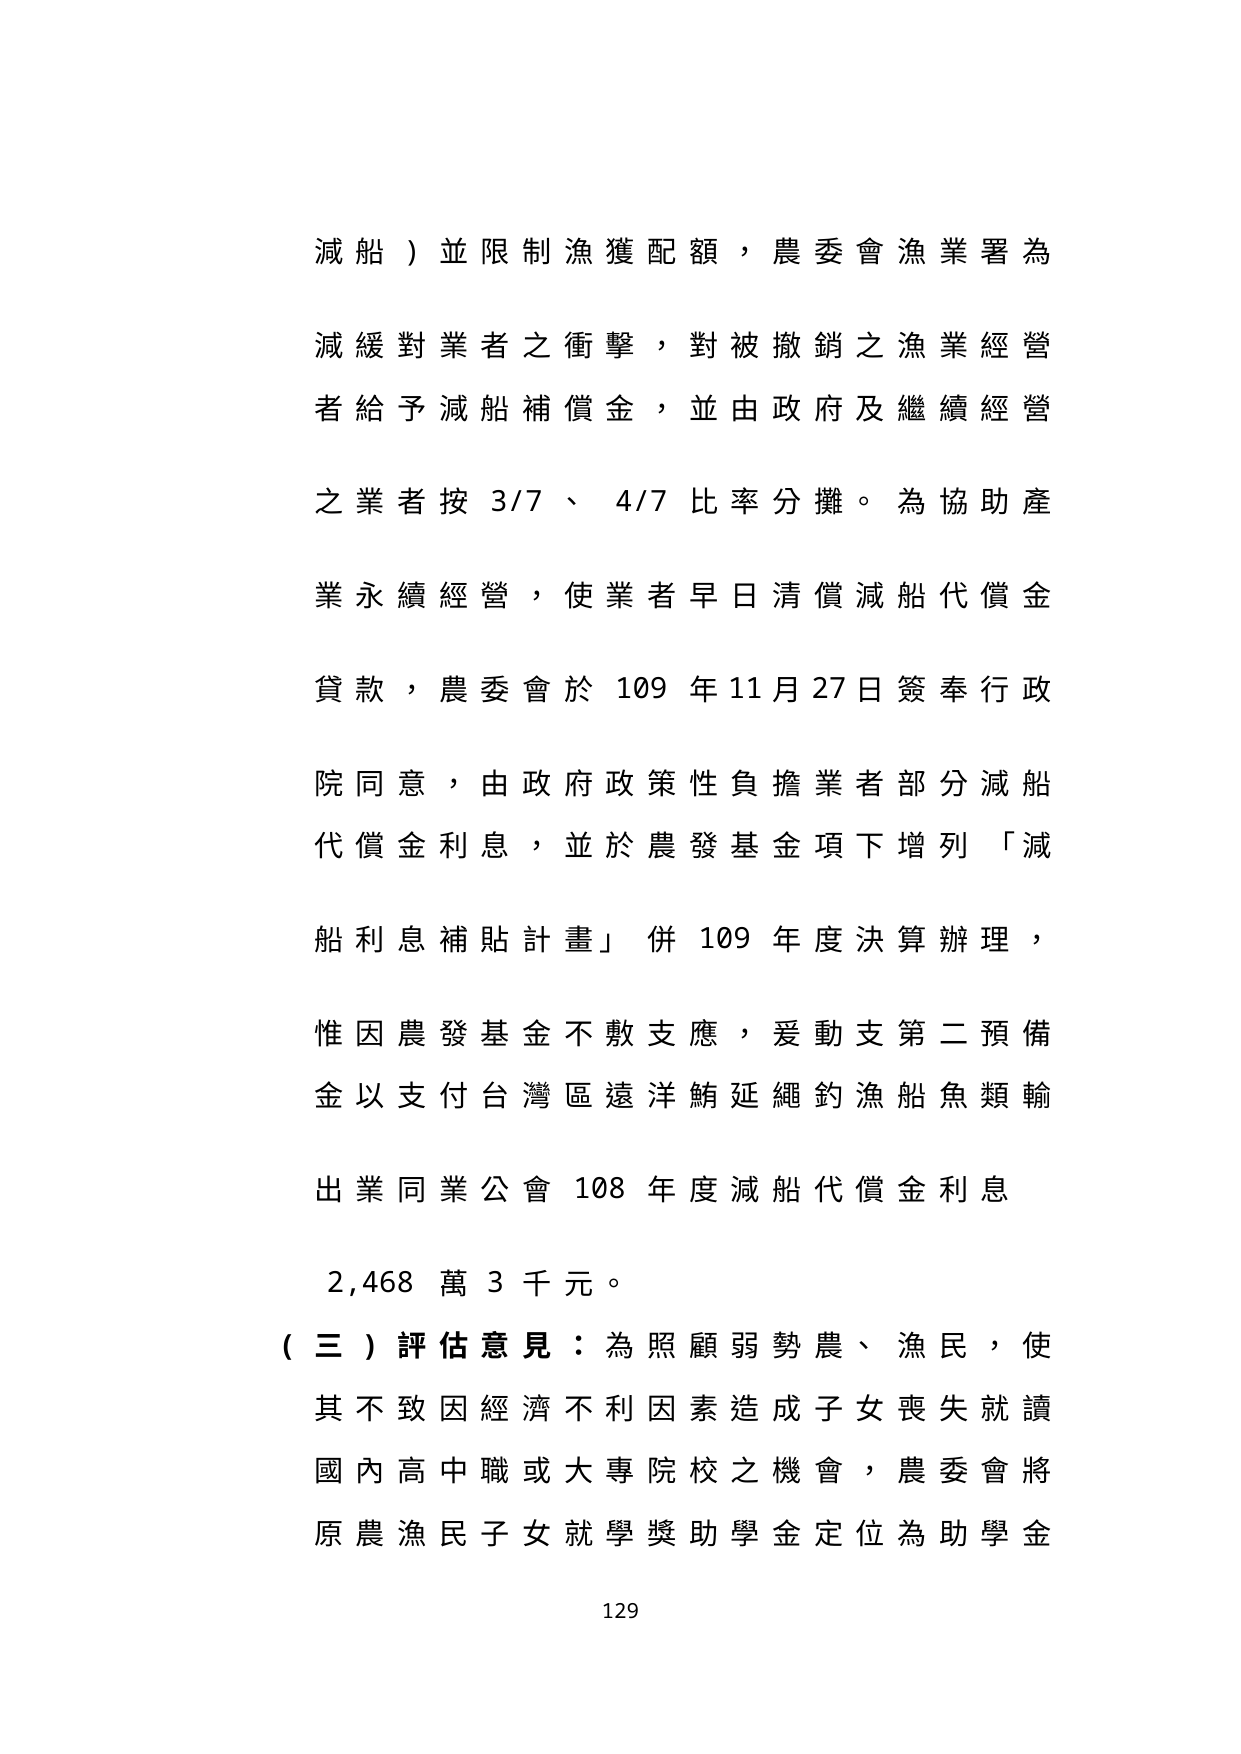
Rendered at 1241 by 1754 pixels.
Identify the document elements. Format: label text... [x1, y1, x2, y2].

text 減船)並限制漁獲配額，農委會漁業署為減緩對業者之衝擊，對被撤銷之漁業經營者給予減船補償金，並由政府及繼續經營之業者按3/7、4/7比率分攤。為協助產業永續經營，使業者早日清償減船代償金貸款，農委會於109年11月27日簽奉行政院同意，由政府政策性負擔業者部分減船代償金利息，並於農發基金項下增列「減船利息補貼計畫」併109年度決算辦理，惟因農發基金不敷支應，爰動支第二預備金以支付台灣區遠洋鮪延繩釣漁船魚類輸出業同業公會108年度減船代償金利息2,468萬3千元。 [271, 177, 1058, 1302]
text (三)評估意見：為照顧弱勢農、漁民，使其不致因經濟不利因素造成子女喪失就讀國內高中職或大專院校之機會，農委會將原農漁民子女就學獎助學金定位為助學金 [242, 1302, 1058, 1552]
